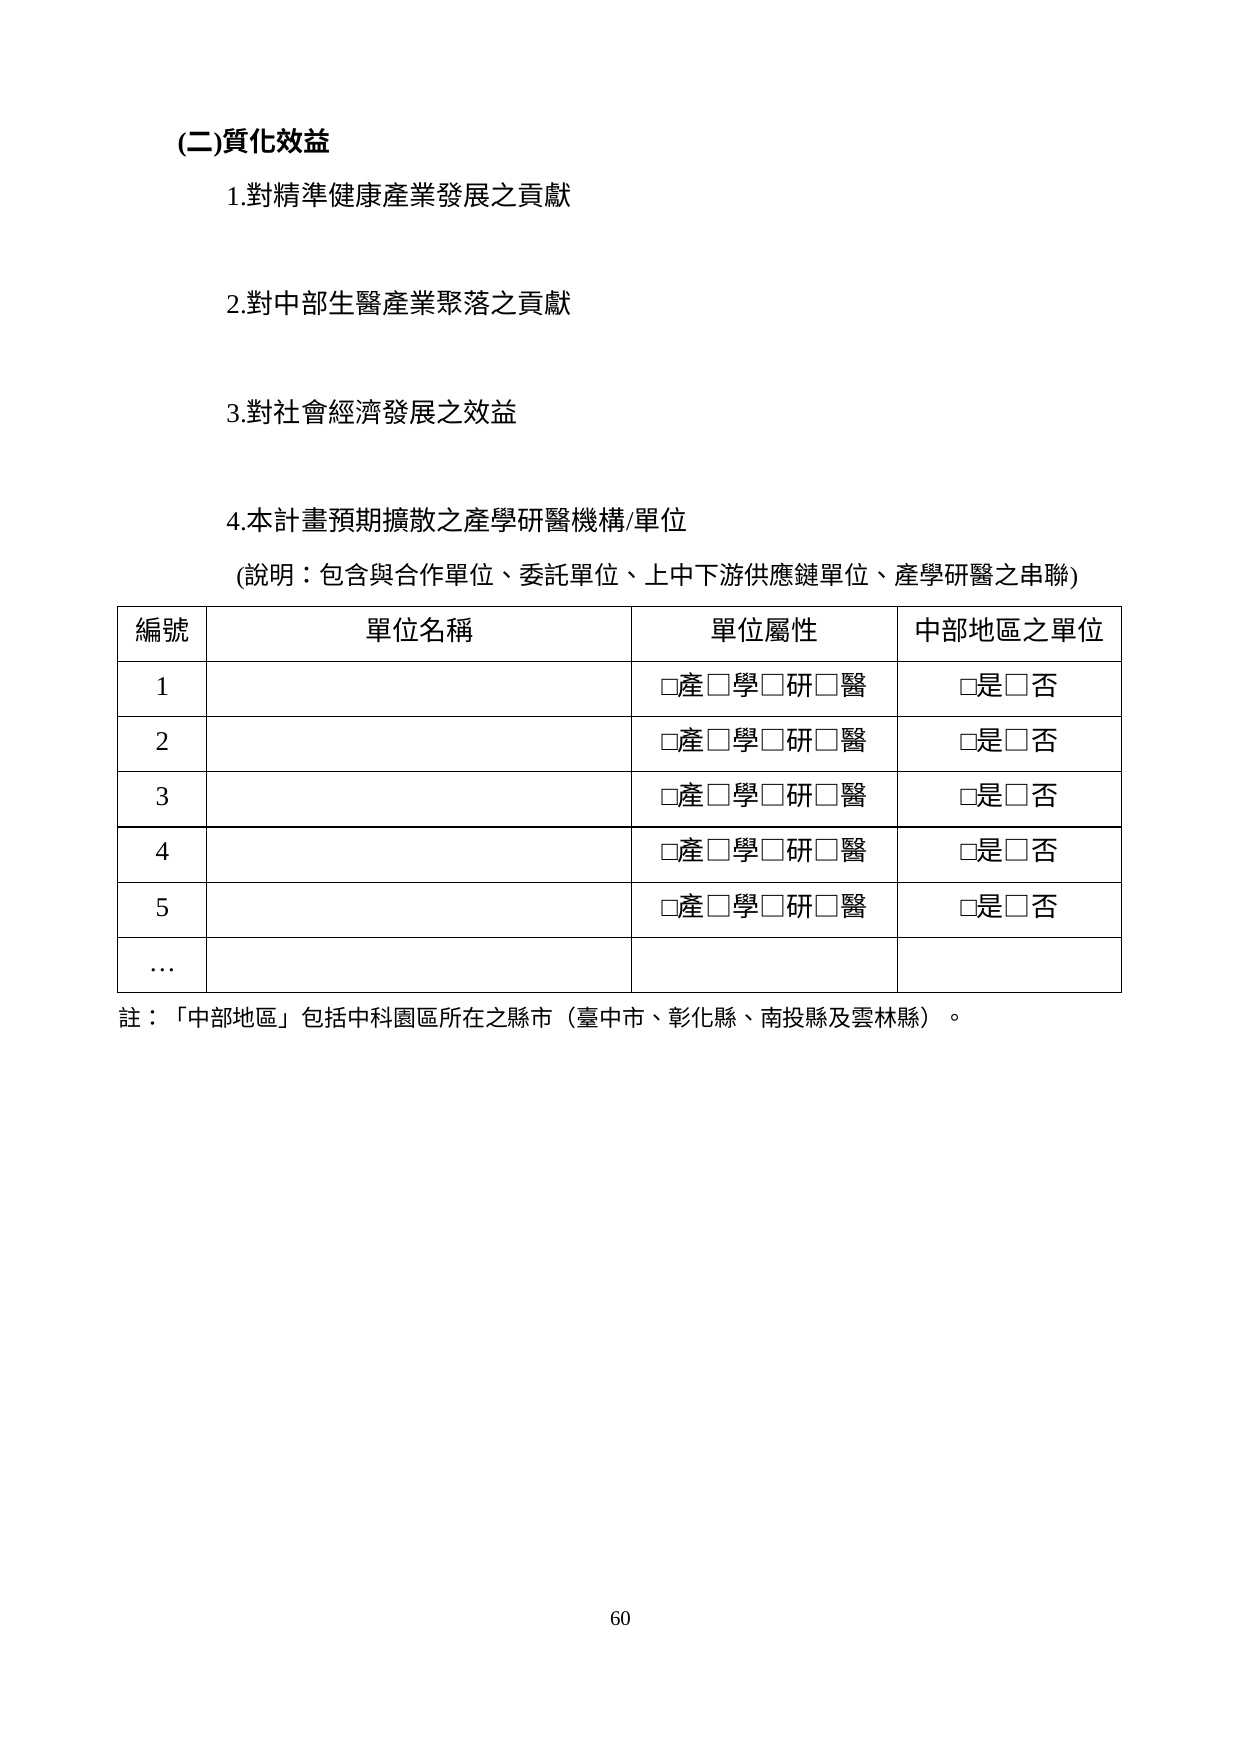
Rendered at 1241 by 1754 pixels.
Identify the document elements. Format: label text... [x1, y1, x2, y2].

table_cell □產□學□研□醫 [632, 772, 897, 826]
table_cell 3 [118, 772, 206, 826]
table_cell □是□否 [898, 662, 1121, 716]
subtitle (二)質化效益 [118, 118, 1122, 160]
table_header 編號 [118, 607, 206, 661]
table_cell □是□否 [898, 828, 1121, 882]
text 1.對精準健康產業發展之貢獻 [118, 172, 1122, 214]
table_cell □是□否 [898, 717, 1121, 771]
table_cell 5 [118, 883, 206, 937]
table_cell [207, 938, 631, 992]
text 3.對社會經濟發展之效益 [118, 389, 1122, 431]
table_header 單位名稱 [207, 607, 631, 661]
table_cell … [118, 938, 206, 992]
table_cell 4 [118, 828, 206, 882]
text 2.對中部生醫產業聚落之貢獻 [118, 281, 1122, 322]
table_cell 1 [118, 662, 206, 716]
table_cell □是□否 [898, 883, 1121, 937]
text 4.本計畫預期擴散之產學研醫機構/單位 [118, 497, 1122, 539]
table_cell [207, 717, 631, 771]
table_cell [207, 828, 631, 882]
table_cell [207, 662, 631, 716]
table_cell □產□學□研□醫 [632, 662, 897, 716]
table_cell 2 [118, 717, 206, 771]
table_header 單位屬性 [632, 607, 897, 661]
table_cell [898, 938, 1121, 992]
table_cell □產□學□研□醫 [632, 717, 897, 771]
table_cell □產□學□研□醫 [632, 828, 897, 882]
table_header 中部地區之單位 [898, 607, 1121, 661]
table_cell □產□學□研□醫 [632, 883, 897, 937]
table_cell [207, 883, 631, 937]
text (說明：包含與合作單位、委託單位、上中下游供應鏈單位、產學研醫之串聯) [118, 551, 1122, 593]
table_cell □是□否 [898, 772, 1121, 826]
table_cell [632, 938, 897, 992]
table_cell [207, 772, 631, 826]
text 註：「中部地區」包括中科園區所在之縣市（臺中市、彰化縣、南投縣及雲林縣）。 [118, 993, 1122, 1035]
